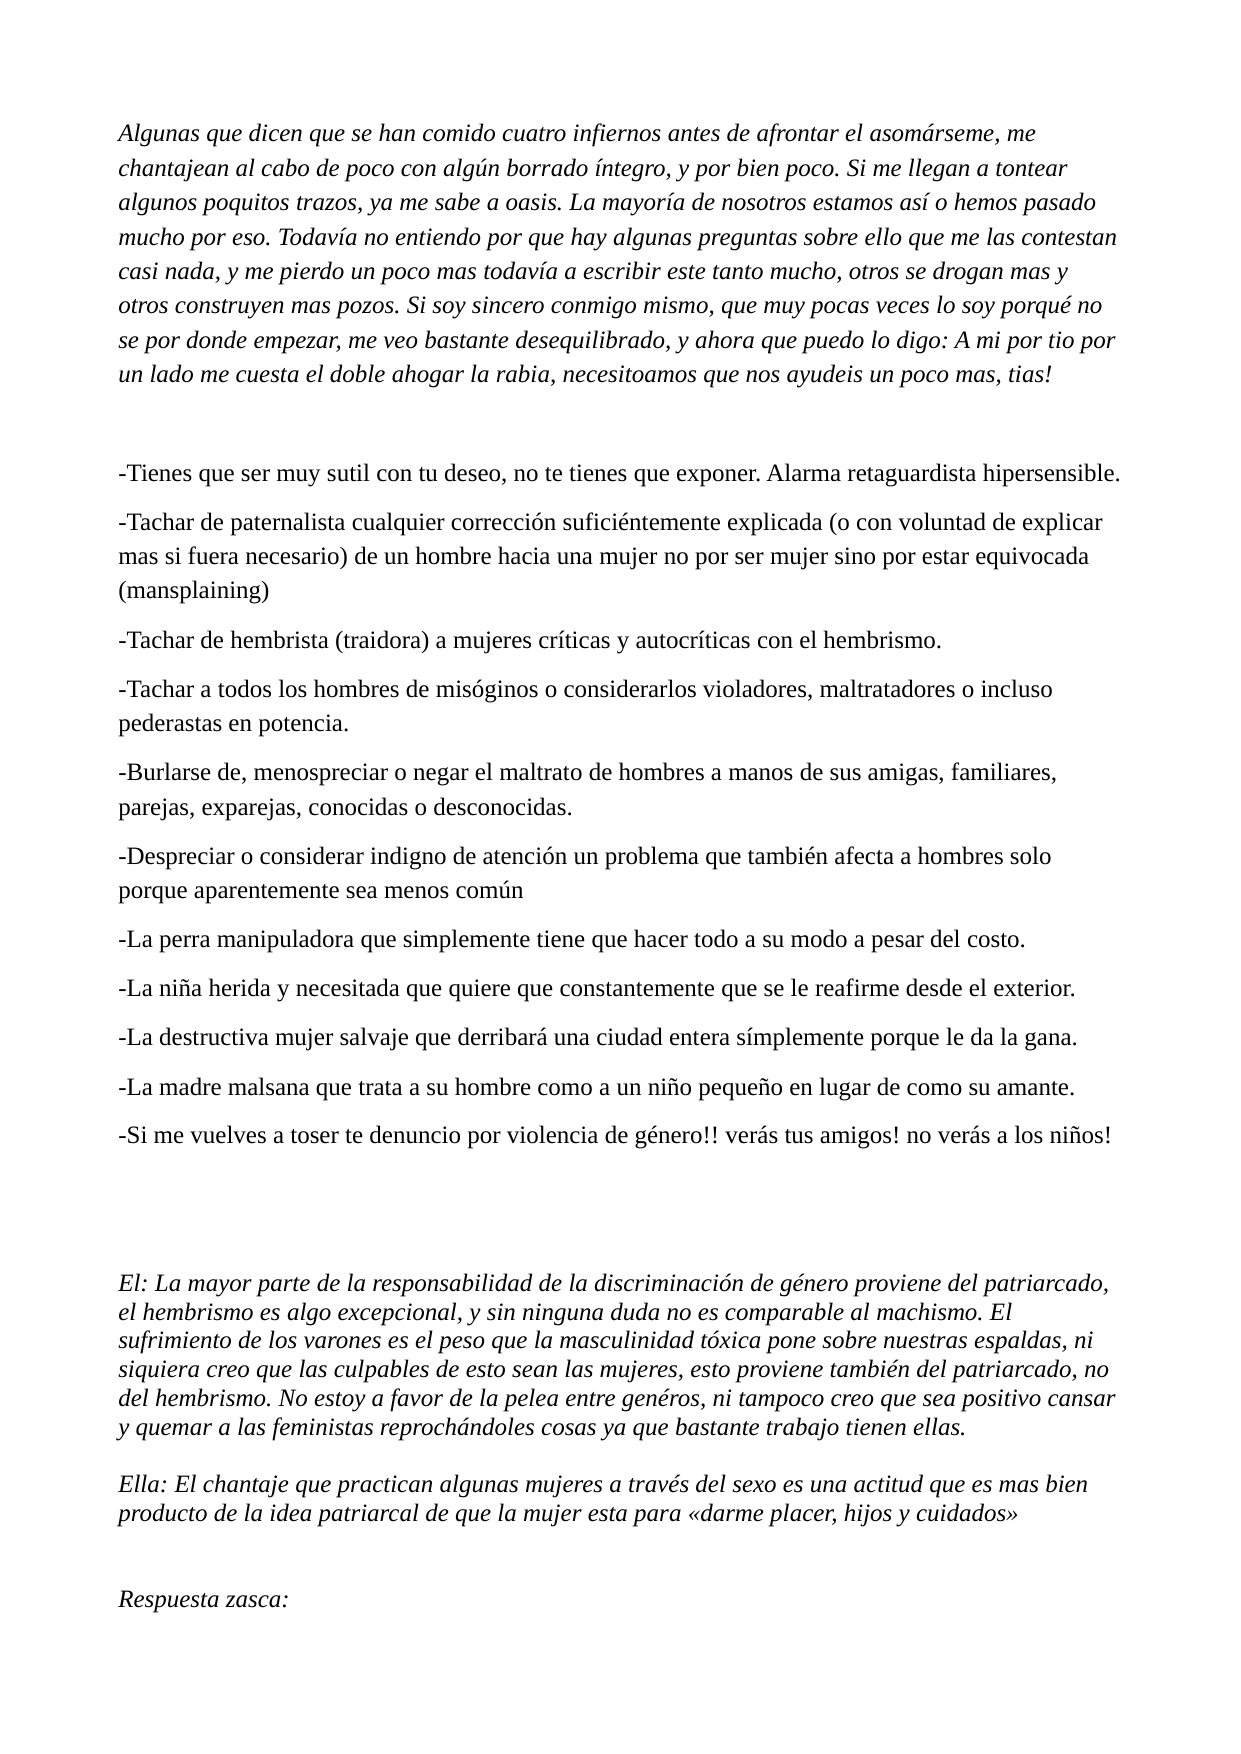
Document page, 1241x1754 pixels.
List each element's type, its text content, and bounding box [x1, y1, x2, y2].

text -La madre malsana que trata a su hombre como a un niño pequeño en lugar de como su amante. [118, 1072, 1122, 1100]
text Algunas que dicen que se han comido cuatro infiernos antes de afrontar el asomárseme, me chantajean al cabo de poco con algún borrado íntegro, y por bien poco. Si me llegan a tontear algunos poquitos trazos, ya me sabe a oasis. La mayoría de nosotros estamos así o hemos pasado mucho por eso. Todavía no entiendo por que hay algunas preguntas sobre ello que me las contestan casi nada, y me pierdo un poco mas todavía a escribir este tanto mucho, otros se drogan mas y otros construyen mas pozos. Si soy sincero conmigo mismo, que muy pocas veces lo soy porqué no se por donde empezar, me veo bastante desequilibrado, y ahora que puedo lo digo: A mi por tio por un lado me cuesta el doble ahogar la rabia, necesitoamos que nos ayudeis un poco mas, tias! [118, 118, 1122, 388]
text -Despreciar o considerar indigno de atención un problema que también afecta a hombres solo porque aparentemente sea menos común [118, 841, 1122, 904]
text Respuesta zasca: [118, 1584, 1122, 1613]
text -Tachar de hembrista (traidora) a mujeres críticas y autocríticas con el hembrismo. [118, 625, 1122, 653]
text -Tachar de paternalista cualquier corrección suficiéntemente explicada (o con voluntad de explicar mas si fuera necesario) de un hombre hacia una mujer no por ser mujer sino por estar equivocada (mansplaining) [118, 507, 1122, 604]
text -La niña herida y necesitada que quiere que constantemente que se le reafirme desde el exterior. [118, 973, 1122, 1002]
text -Tienes que ser muy sutil con tu deseo, no te tienes que exponer. Alarma retaguardista hipersensible. [118, 458, 1122, 486]
text -La destructiva mujer salvaje que derribará una ciudad entera símplemente porque le da la gana. [118, 1022, 1122, 1051]
text -La perra manipuladora que simplemente tiene que hacer todo a su modo a pesar del costo. [118, 924, 1122, 953]
text Ella: El chantaje que practican algunas mujeres a través del sexo es una actitud que es mas bien producto de la idea patriarcal de que la mujer esta para «darme placer, hijos y cuidados» [118, 1469, 1122, 1527]
text -Burlarse de, menospreciar o negar el maltrato de hombres a manos de sus amigas, familiares, parejas, exparejas, conocidas o desconocidas. [118, 757, 1122, 821]
text El: La mayor parte de la responsabilidad de la discriminación de género proviene del patriarcado, el hembrismo es algo excepcional, y sin ninguna duda no es comparable al machismo. El sufrimiento de los varones es el peso que la masculinidad tóxica pone sobre nuestras espaldas, ni siquiera creo que las culpables de esto sean las mujeres, esto proviene también del patriarcado, no del hembrismo. No estoy a favor de la pelea entre genéros, ni tampoco creo que sea positivo cansar y quemar a las feministas reprochándoles cosas ya que bastante trabajo tienen ellas. [118, 1268, 1122, 1440]
text -Tachar a todos los hombres de misóginos o considerarlos violadores, maltratadores o incluso pederastas en potencia. [118, 674, 1122, 737]
text -Si me vuelves a toser te denuncio por violencia de género!! verás tus amigos! no verás a los niños! [118, 1121, 1122, 1149]
